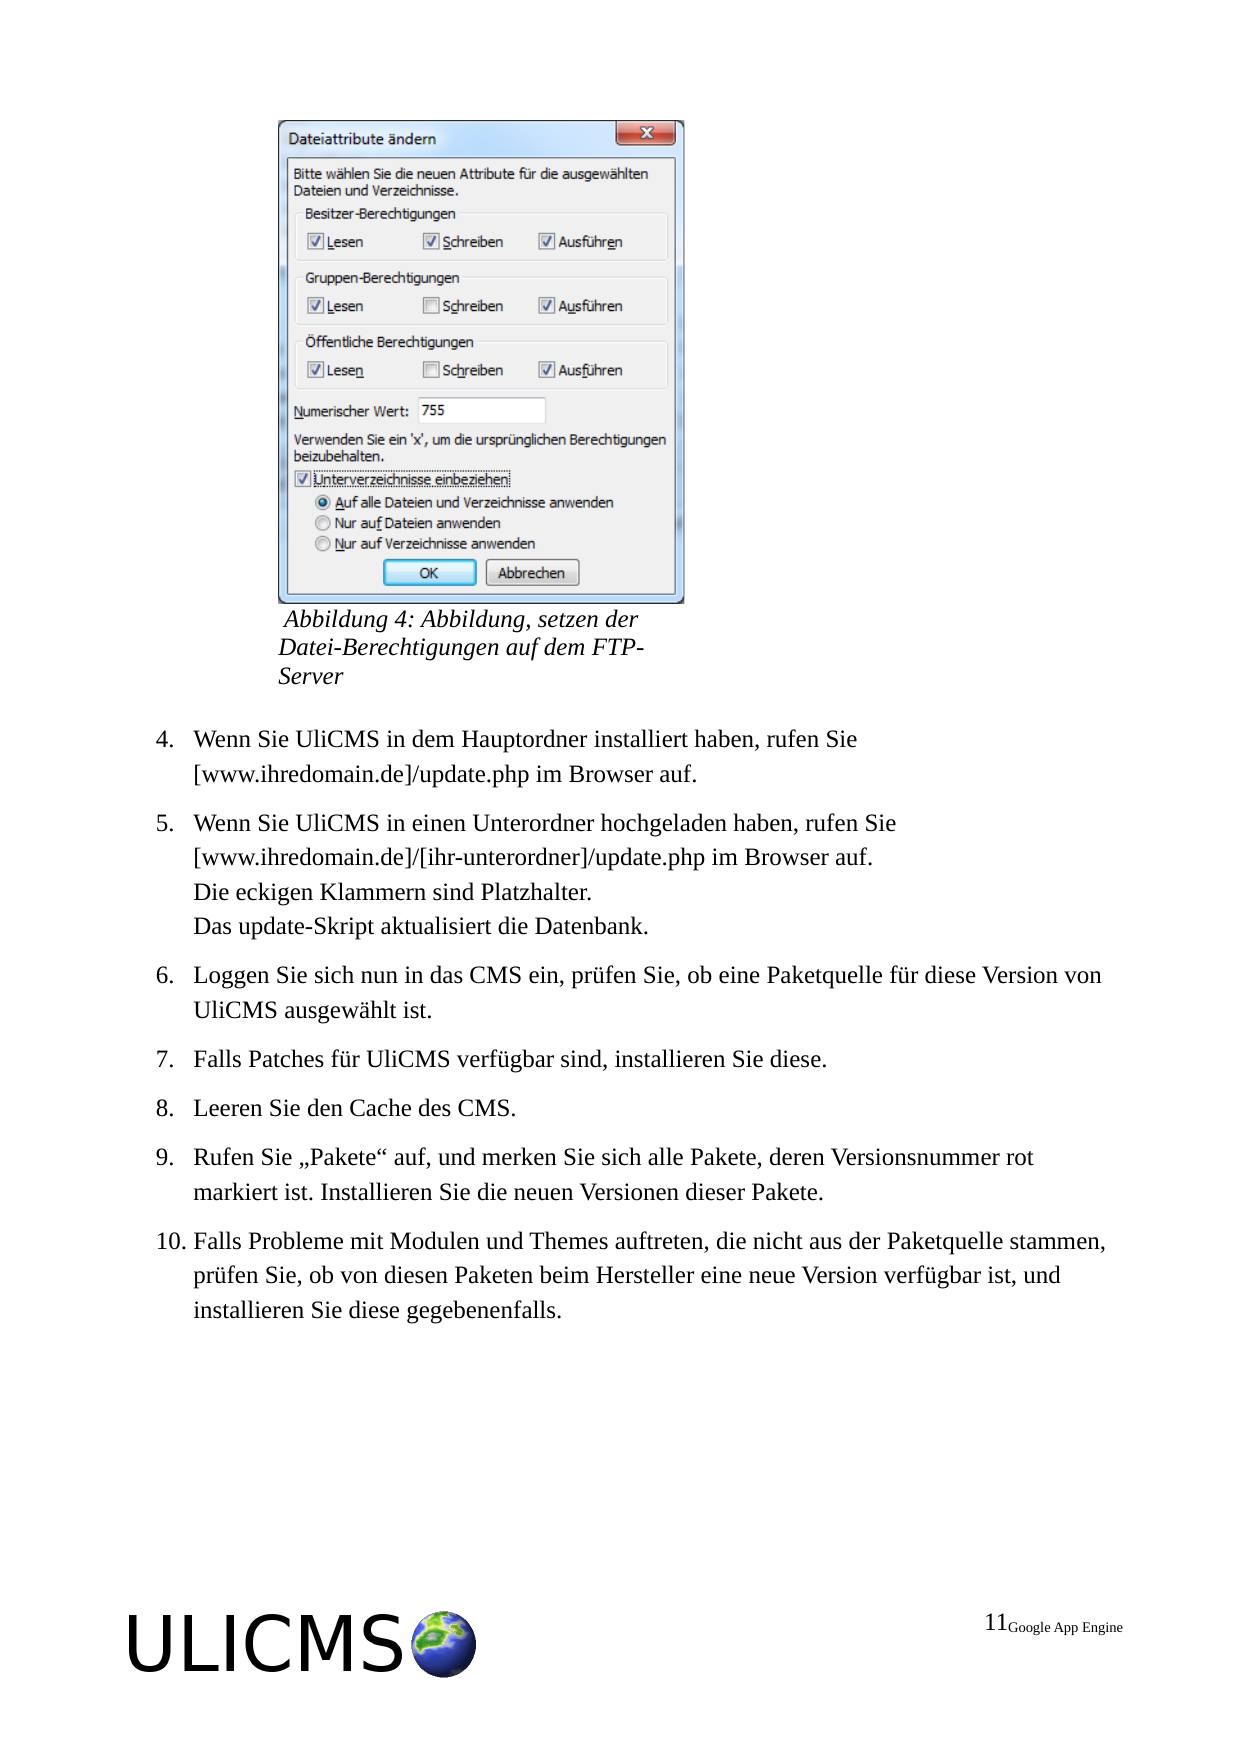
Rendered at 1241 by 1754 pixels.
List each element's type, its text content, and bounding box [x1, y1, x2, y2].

picture [278, 120, 685, 604]
list Wenn Sie UliCMS in dem Hauptordner installiert haben, rufen Sie [www.ihredomain.de]/update.php im Browser auf. [156, 108, 1123, 788]
list Loggen Sie sich nun in das CMS ein, prüfen Sie, ob eine Paketquelle für diese Version von UliCMS ausgewählt ist. [156, 961, 1123, 1024]
list Wenn Sie UliCMS in einen Unterordner hochgeladen haben, rufen Sie [www.ihredomain.de]/[ihr-unterordner]/update.php im Browser auf. Die eckigen Klammern sind Platzhalter. Das update-Skript aktualisiert die Datenbank. [156, 808, 1123, 940]
list Falls Probleme mit Modulen und Themes auftreten, die nicht aus der Paketquelle stammen, prüfen Sie, ob von diesen Paketen beim Hersteller eine neue Version verfügbar ist, und installieren Sie diese gegebenenfalls. [156, 1226, 1123, 1323]
list Falls Patches für UliCMS verfügbar sind, installieren Sie diese. [156, 1044, 1123, 1073]
list Abbildung 4: Abbildung, setzen der Datei-Berechtigungen auf dem FTP-Server [278, 604, 684, 719]
list Leeren Sie den Cache des CMS. [156, 1093, 1123, 1122]
picture [118, 1607, 479, 1681]
list Rufen Sie „Pakete“ auf, und merken Sie sich alle Pakete, deren Versionsnummer rot markiert ist. Installieren Sie die neuen Versionen dieser Pakete. [156, 1142, 1123, 1205]
